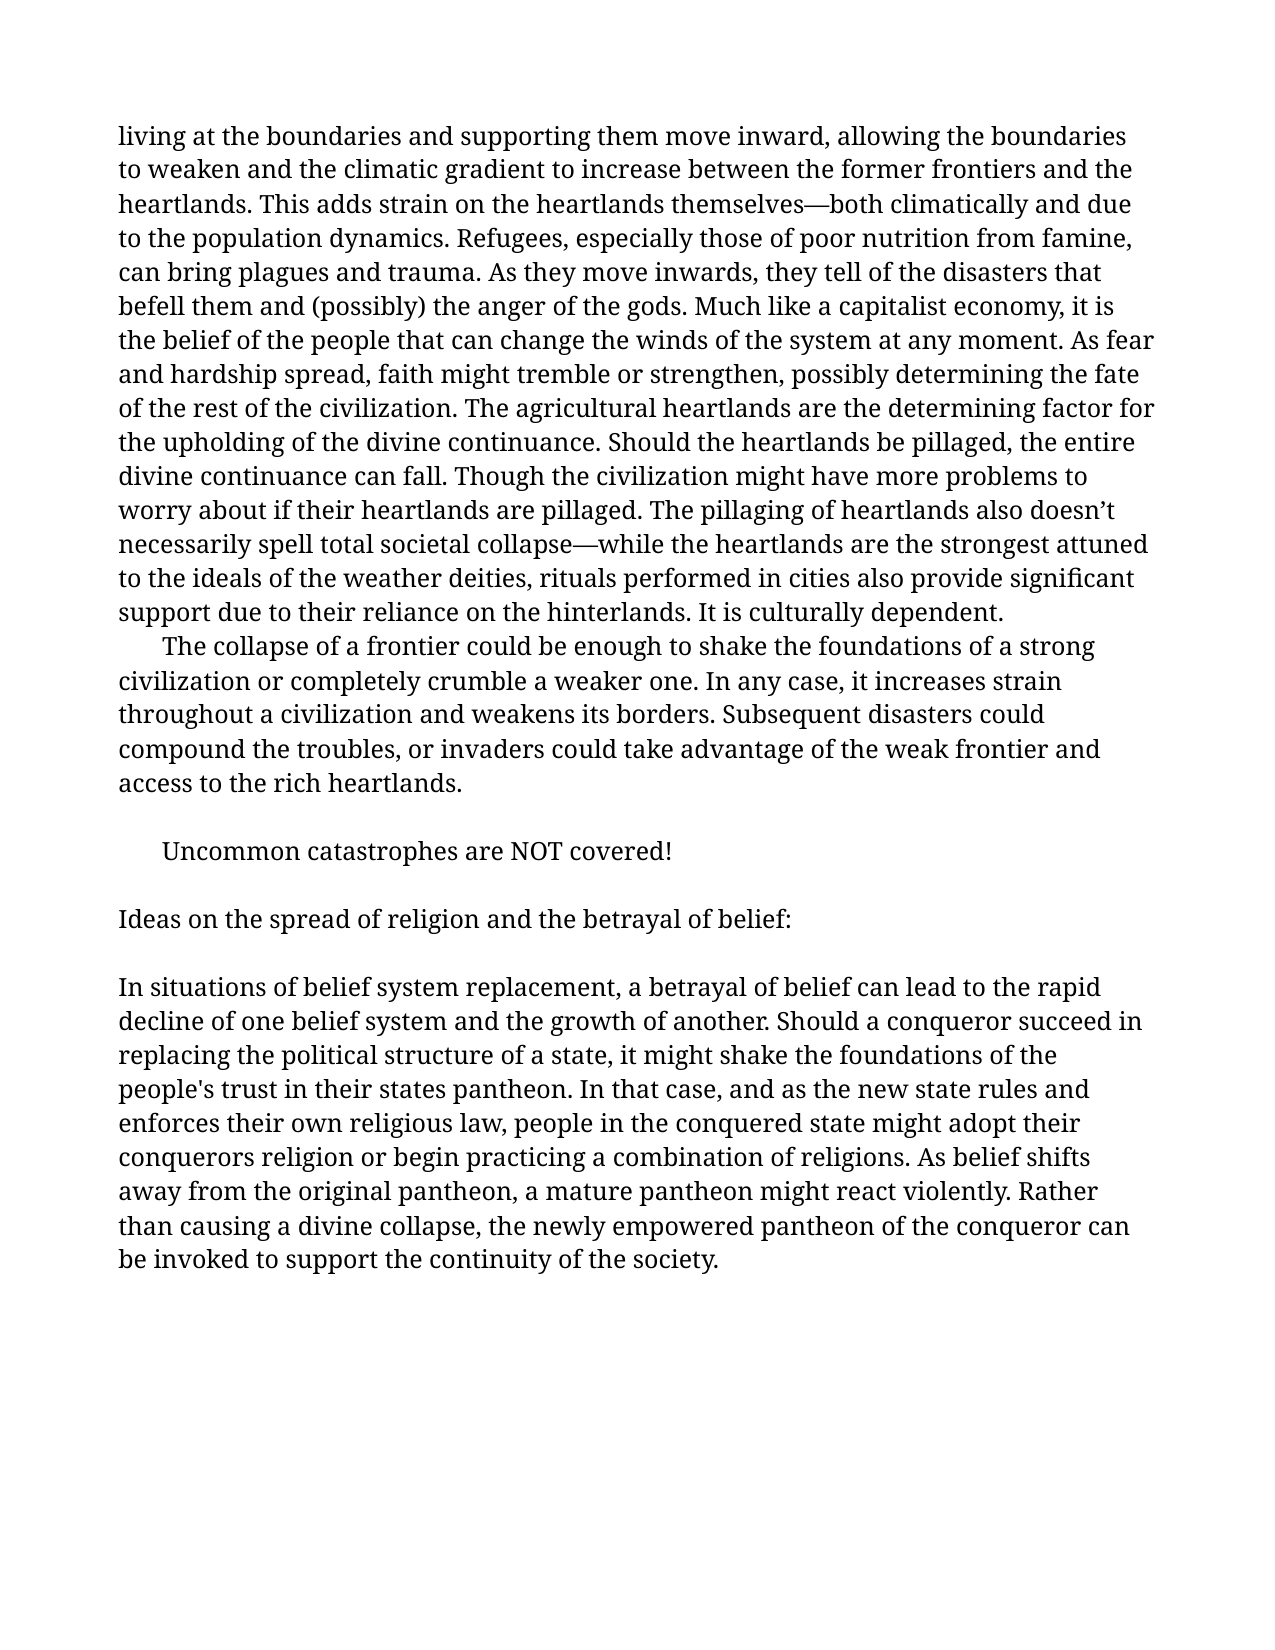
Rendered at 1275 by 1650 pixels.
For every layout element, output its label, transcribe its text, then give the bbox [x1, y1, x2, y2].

text The collapse of a frontier could be enough to shake the foundations of a strong civilization or completely crumble a weaker one. In any case, it increases strain throughout a civilization and weakens its borders. Subsequent disasters could compound the troubles, or invaders could take advantage of the weak frontier and access to the rich heartlands. [118, 629, 1157, 799]
text Uncommon catastrophes are NOT covered! [118, 833, 1157, 867]
text living at the boundaries and supporting them move inward, allowing the boundaries to weaken and the climatic gradient to increase between the former frontiers and the heartlands. This adds strain on the heartlands themselves—both climatically and due to the population dynamics. Refugees, especially those of poor nutrition from famine, can bring plagues and trauma. As they move inwards, they tell of the disasters that befell them and (possibly) the anger of the gods. Much like a capitalist economy, it is the belief of the people that can change the winds of the system at any moment. As fear and hardship spread, faith might tremble or strengthen, possibly determining the fate of the rest of the civilization. The agricultural heartlands are the determining factor for the upholding of the divine continuance. Should the heartlands be pillaged, the entire divine continuance can fall. Though the civilization might have more problems to worry about if their heartlands are pillaged. The pillaging of heartlands also doesn’t necessarily spell total societal collapse—while the heartlands are the strongest attuned to the ideals of the weather deities, rituals performed in cities also provide significant support due to their reliance on the hinterlands. It is culturally dependent. [118, 118, 1157, 629]
text Ideas on the spread of religion and the betrayal of belief: In situations of belief system replacement, a betrayal of belief can lead to the rapid decline of one belief system and the growth of another. Should a conqueror succeed in replacing the political structure of a state, it might shake the foundations of the people's trust in their states pantheon. In that case, and as the new state rules and enforces their own religious law, people in the conquered state might adopt their conquerors religion or begin practicing a combination of religions. As belief shifts away from the original pantheon, a mature pantheon might react violently. Rather than causing a divine collapse, the newly empowered pantheon of the conqueror can be invoked to support the continuity of the society. [118, 902, 1157, 1276]
